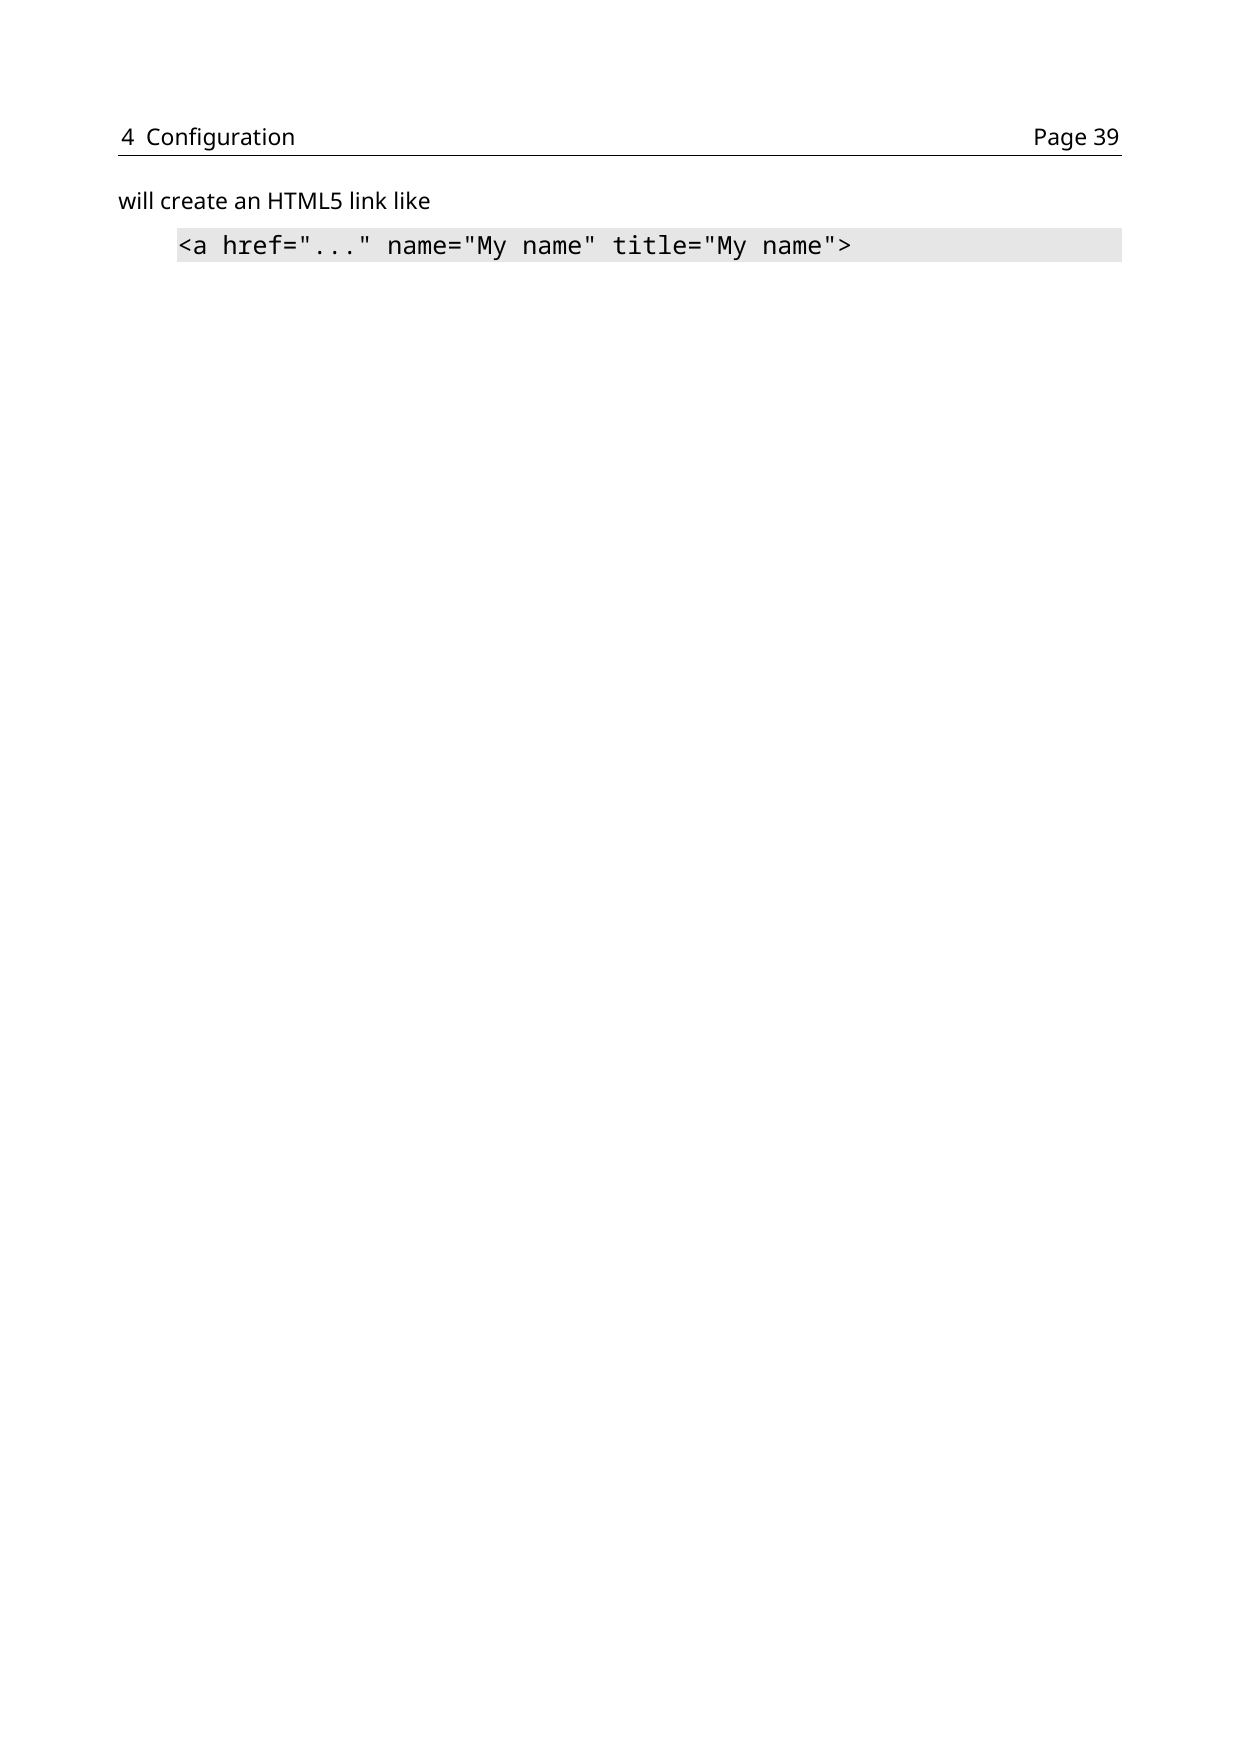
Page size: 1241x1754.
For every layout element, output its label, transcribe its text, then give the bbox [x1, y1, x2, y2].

text will create an HTML5 link like [118, 184, 1122, 216]
text <a href="..." name="My name" title="My name"> [177, 228, 1122, 262]
